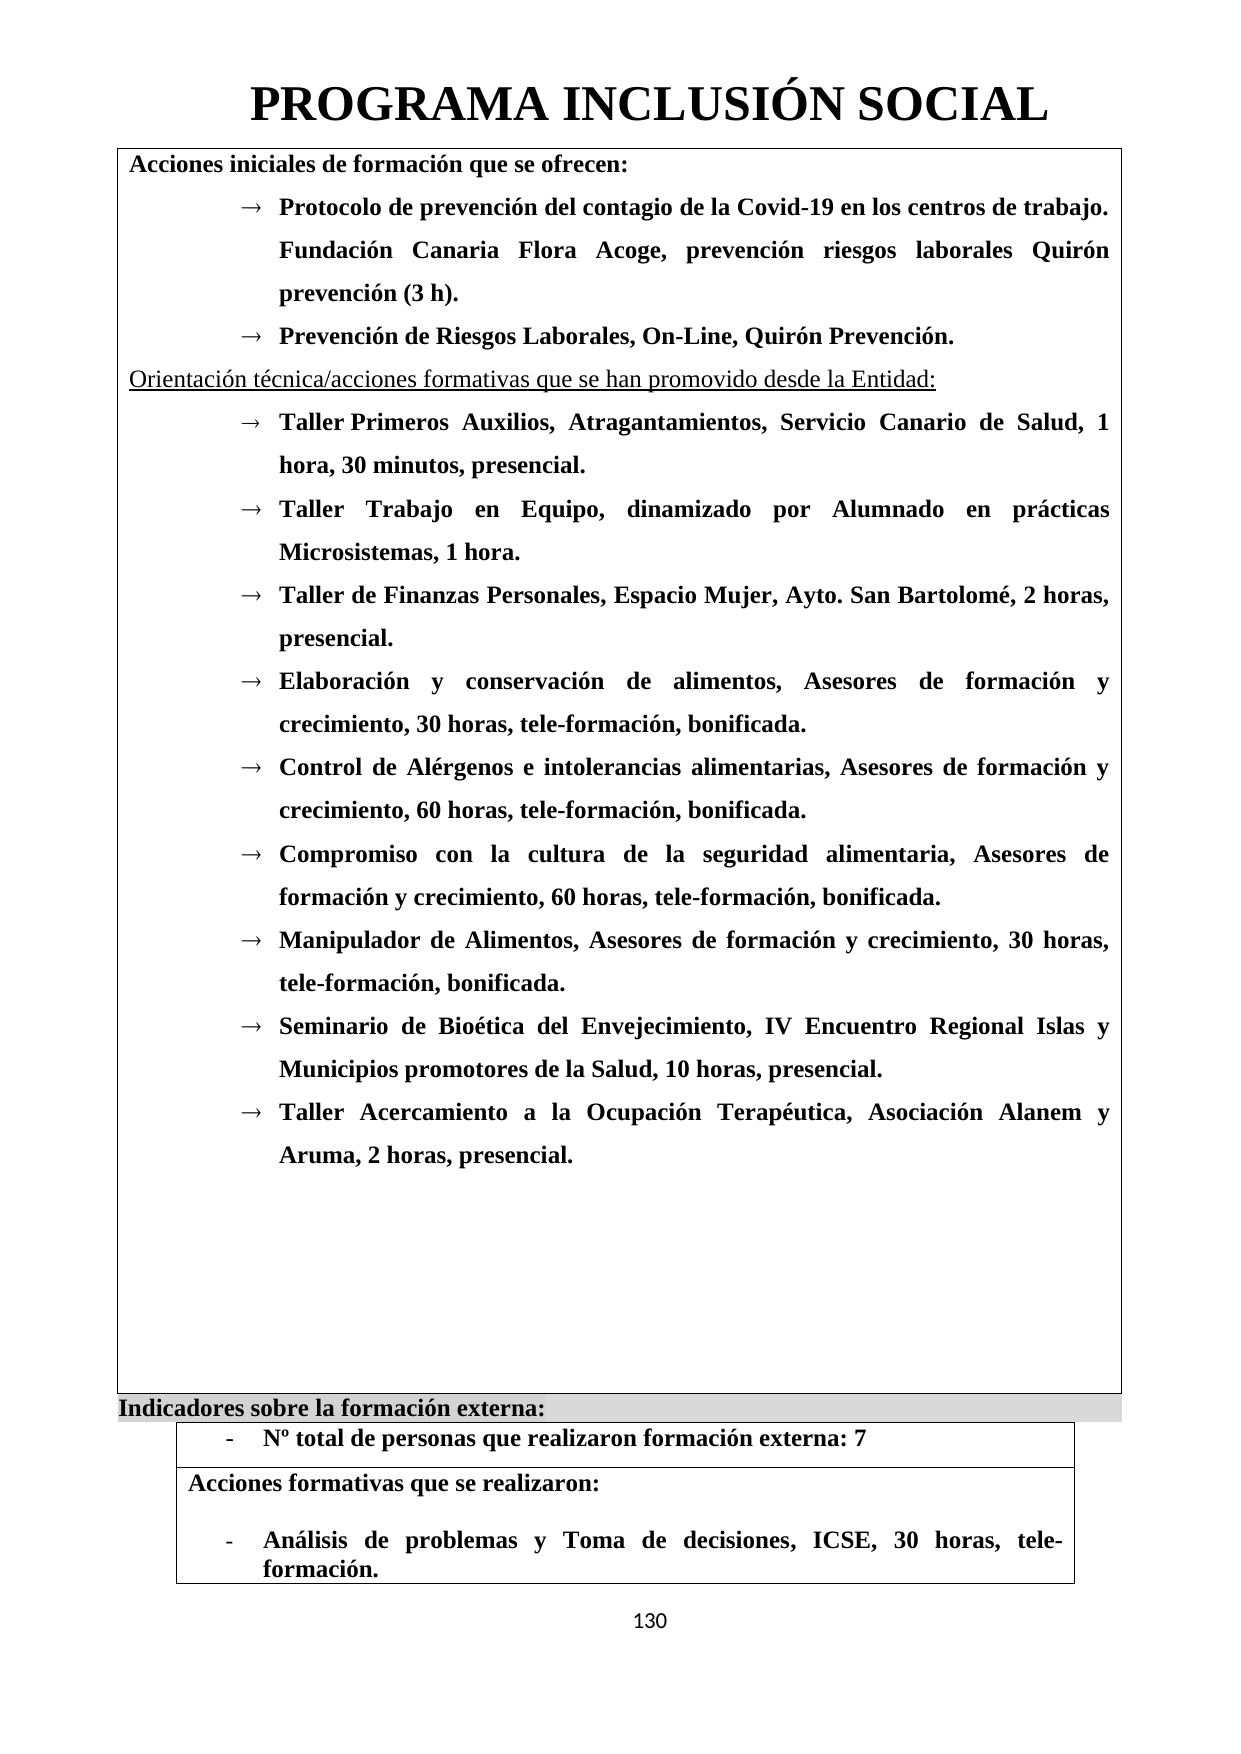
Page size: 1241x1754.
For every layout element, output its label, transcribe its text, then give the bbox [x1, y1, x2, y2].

text Indicadores sobre la formación externa: [118, 1394, 1122, 1422]
table_cell Acciones iniciales de formación que se ofrecen: Protocolo de prevención del contagio de la Covid-19 en los centros de trabajo. Fundación Canaria Flora Acoge, prevención riesgos laborales Quirón prevención (3 h). Prevención de Riesgos Laborales, On-Line, Quirón Prevención. Orientación técnica/acciones formativas que se han promovido desde la Entidad: Taller Primeros Auxilios, Atragantamientos, Servicio Canario de Salud, 1 hora, 30 minutos, presencial. Taller Trabajo en Equipo, dinamizado por Alumnado en prácticas Microsistemas, 1 hora. Taller de Finanzas Personales, Espacio Mujer, Ayto. San Bartolomé, 2 horas, presencial. Elaboración y conservación de alimentos, Asesores de formación y crecimiento, 30 horas, tele-formación, bonificada. Control de Alérgenos e intolerancias alimentarias, Asesores de formación y crecimiento, 60 horas, tele-formación, bonificada. Compromiso con la cultura de la seguridad alimentaria, Asesores de formación y crecimiento, 60 horas, tele-formación, bonificada. Manipulador de Alimentos, Asesores de formación y crecimiento, 30 horas, tele-formación, bonificada. Seminario de Bioética del Envejecimiento, IV Encuentro Regional Islas y Municipios promotores de la Salud, 10 horas, presencial. Taller Acercamiento a la Ocupación Terapéutica, Asociación Alanem y Aruma, 2 horas, presencial. [118, 149, 1121, 1392]
table_cell Acciones formativas que se realizaron: Análisis de problemas y Toma de decisiones, ICSE, 30 horas, tele-formación. [177, 1468, 1074, 1577]
table_header Nº total de personas que realizaron formación externa: 7 [177, 1423, 1074, 1467]
